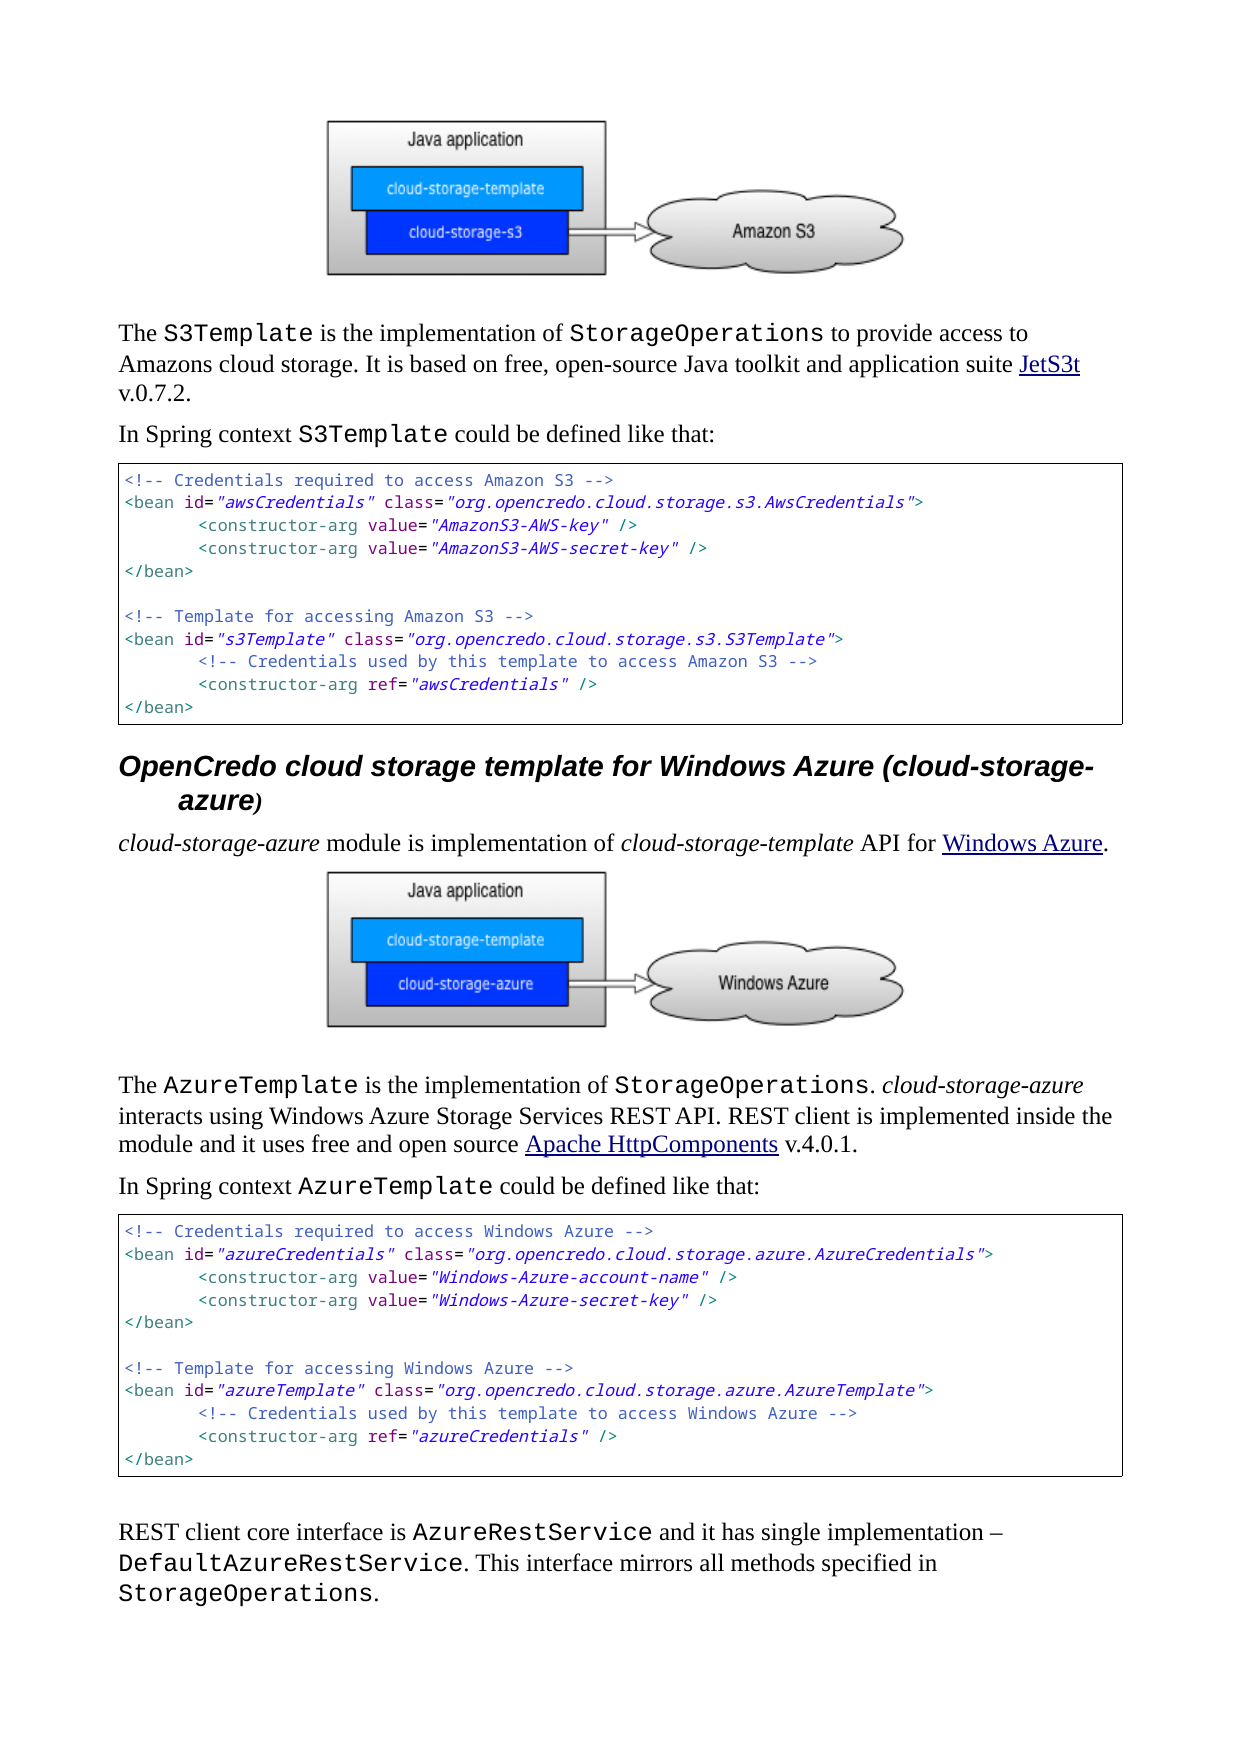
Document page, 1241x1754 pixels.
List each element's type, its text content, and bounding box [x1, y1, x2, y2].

text The S3Template is the implementation of StorageOperations to provide access to Amazons cloud storage. It is based on free, open-source Java toolkit and application suite JetS3t v.0.7.2. [118, 318, 1122, 407]
picture [326, 869, 915, 1029]
picture [326, 118, 915, 277]
text In Spring context AzureTemplate could be defined like that: [118, 1171, 1122, 1202]
text REST client core interface is AzureRestService and it has single implementation – DefaultAzureRestService. This interface mirrors all methods specified in StorageOperations. [118, 1517, 1122, 1609]
subtitle OpenCredo cloud storage template for Windows Azure (cloud-storage-azure) [118, 749, 1122, 816]
text In Spring context S3Template could be defined like that: [118, 419, 1122, 450]
text cloud-storage-azure module is implementation of cloud-storage-template API for Windows Azure. [118, 828, 1122, 857]
table_header <!-- Credentials required to access Windows Azure --> <bean id="azureCredentials" class="org.opencredo.cloud.storage.azure.AzureCredentials"> <constructor-arg value="Windows-Azure-account-name" /> <constructor-arg value="Windows-Azure-secret-key" /> </bean> <!-- Template for accessing Windows Azure --> <bean id="azureTemplate" class="org.opencredo.cloud.storage.azure.AzureTemplate"> <!-- Credentials used by this template to access Windows Azure --> <constructor-arg ref="azureCredentials" /> </bean> [119, 1215, 1122, 1476]
table_header <!-- Credentials required to access Amazon S3 --> <bean id="awsCredentials" class="org.opencredo.cloud.storage.s3.AwsCredentials"> <constructor-arg value="AmazonS3-AWS-key" /> <constructor-arg value="AmazonS3-AWS-secret-key" /> </bean> <!-- Template for accessing Amazon S3 --> <bean id="s3Template" class="org.opencredo.cloud.storage.s3.S3Template"> <!-- Credentials used by this template to access Amazon S3 --> <constructor-arg ref="awsCredentials" /> </bean> [119, 464, 1122, 724]
text The AzureTemplate is the implementation of StorageOperations. cloud-storage-azure interacts using Windows Azure Storage Services REST API. REST client is implemented inside the module and it uses free and open source Apache HttpComponents v.4.0.1. [118, 1070, 1122, 1158]
